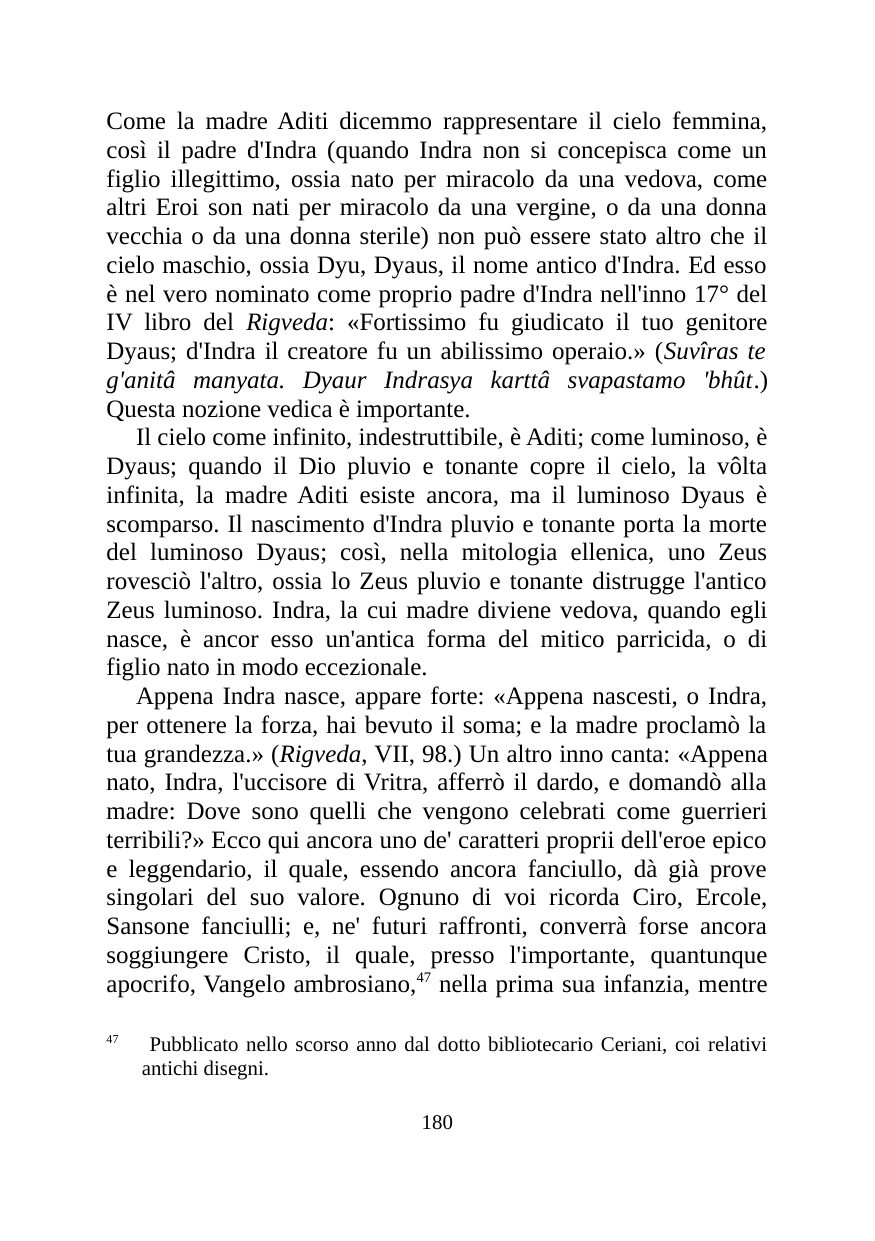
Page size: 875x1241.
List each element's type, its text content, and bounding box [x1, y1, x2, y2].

text Come la madre Aditi dicemmo rappresentare il cielo femmina, così il padre d'Indra (quando Indra non si concepisca come un figlio illegittimo, ossia nato per miracolo da una vedova, come altri Eroi son nati per miracolo da una vergine, o da una donna vecchia o da una donna sterile) non può essere stato altro che il cielo maschio, ossia Dyu, Dyaus, il nome antico d'Indra. Ed esso è nel vero nominato come proprio padre d'Indra nell'inno 17° del IV libro del Rigveda: «Fortissimo fu giudicato il tuo genitore Dyaus; d'Indra il creatore fu un abilissimo operaio.» (Suvîras te g'anitâ manyata. Dyaur Indrasya karttâ svapastamo 'bhût.) Questa nozione vedica è importante. [106, 106, 768, 422]
text Pubblicato nello scorso anno dal dotto bibliotecario Ceriani, coi relativi antichi disegni. [106, 1032, 768, 1080]
text Il cielo come infinito, indestruttibile, è Aditi; come luminoso, è Dyaus; quando il Dio pluvio e tonante copre il cielo, la vôlta infinita, la madre Aditi esiste ancora, ma il luminoso Dyaus è scomparso. Il nascimento d'Indra pluvio e tonante porta la morte del luminoso Dyaus; così, nella mitologia ellenica, uno Zeus rovesciò l'altro, ossia lo Zeus pluvio e tonante distrugge l'antico Zeus luminoso. Indra, la cui madre diviene vedova, quando egli nasce, è ancor esso un'antica forma del mitico parricida, o di figlio nato in modo eccezionale. [106, 422, 768, 681]
text Appena Indra nasce, appare forte: «Appena nascesti, o Indra, per ottenere la forza, hai bevuto il soma; e la madre proclamò la tua grandezza.» (Rigveda, VII, 98.) Un altro inno canta: «Appena nato, Indra, l'uccisore di Vritra, afferrò il dardo, e domandò alla madre: Dove sono quelli che vengono celebrati come guerrieri terribili?» Ecco qui ancora uno de' caratteri proprii dell'eroe epico e leggendario, il quale, essendo ancora fanciullo, dà già prove singolari del suo valore. Ognuno di voi ricorda Ciro, Ercole, Sansone fanciulli; e, ne' futuri raffronti, converrà forse ancora soggiungere Cristo, il quale, presso l'importante, quantunque apocrifo, Vangelo ambrosiano, nella prima sua infanzia, mentre [106, 681, 768, 997]
